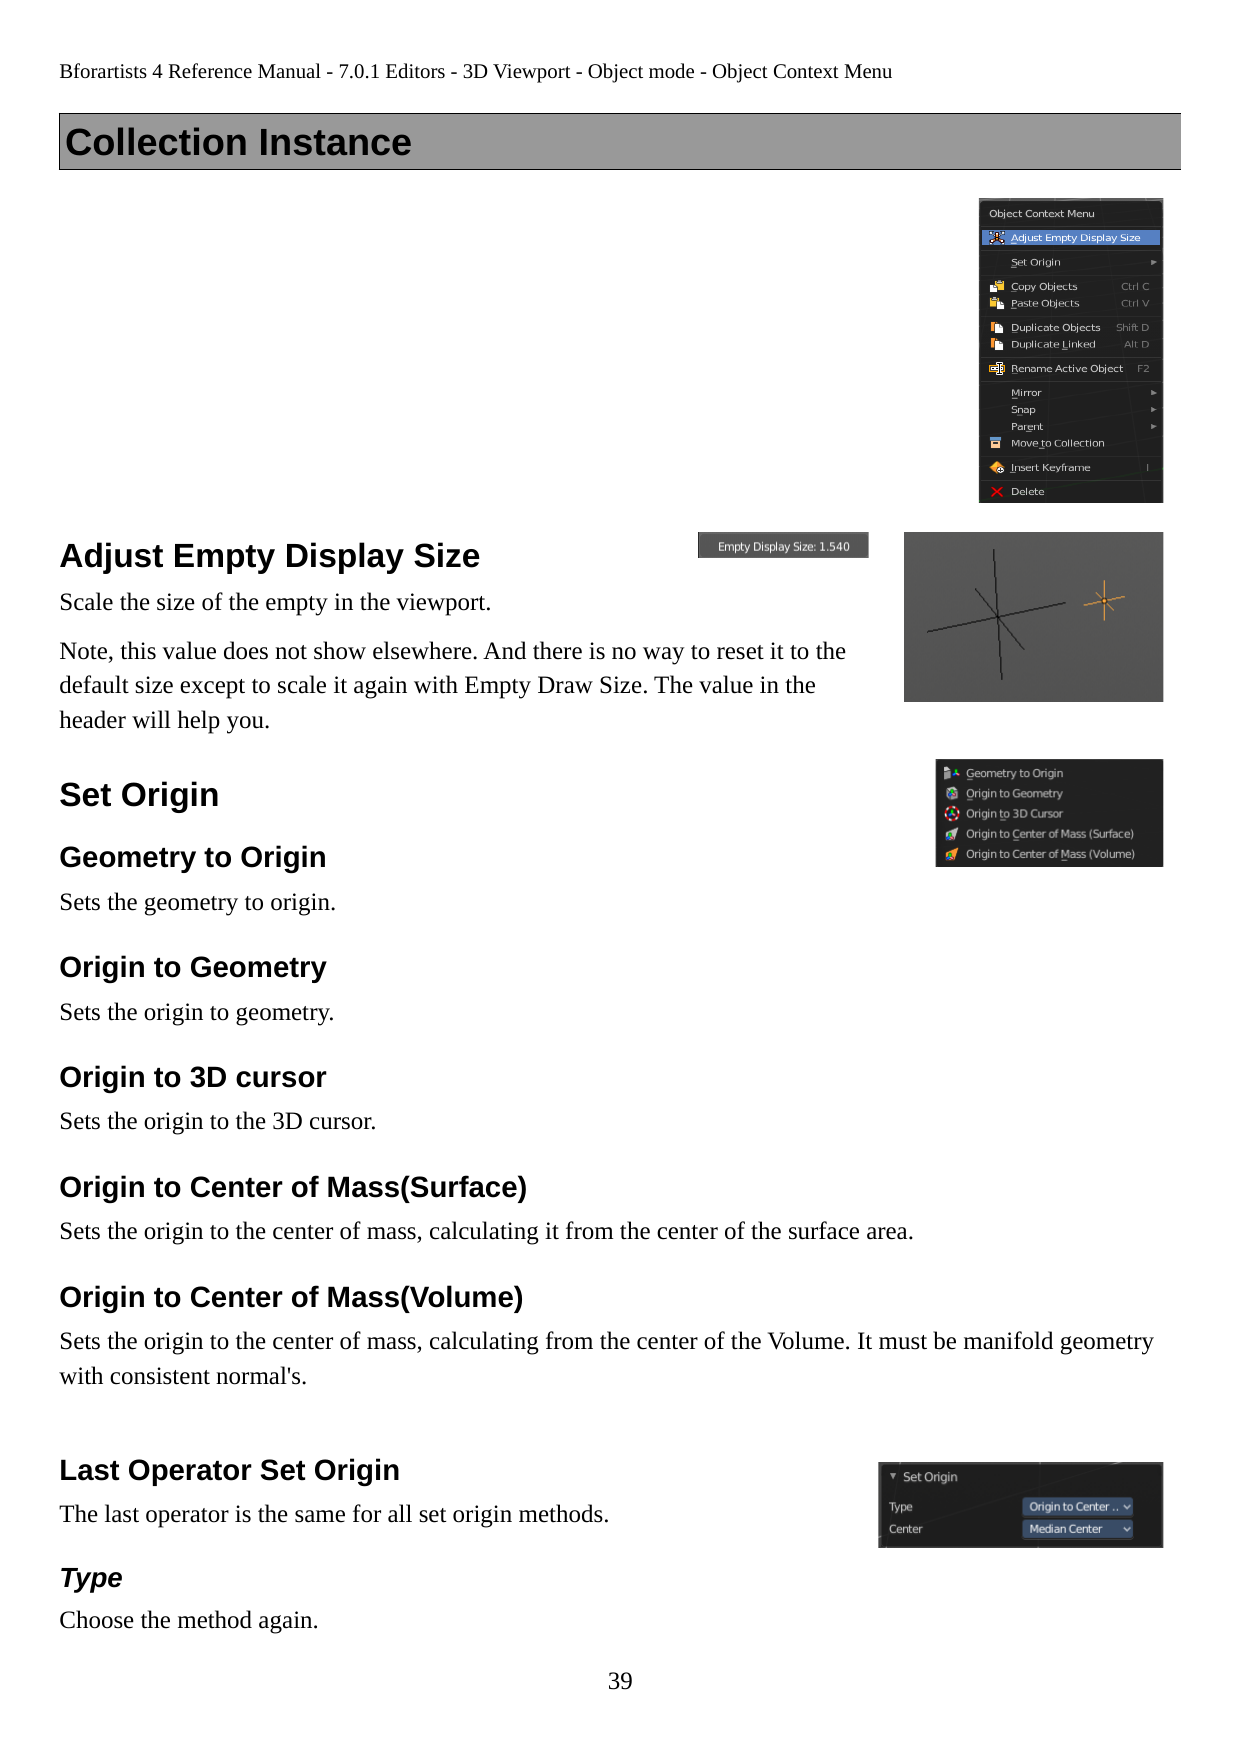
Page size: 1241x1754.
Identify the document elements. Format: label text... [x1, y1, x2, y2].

subtitle Geometry to Origin [59, 840, 1181, 874]
picture [935, 759, 1164, 867]
subtitle Set Origin [59, 775, 935, 813]
subtitle Origin to Center of Mass(Surface) [59, 1170, 1181, 1204]
picture [698, 532, 869, 558]
subtitle Origin to 3D cursor [59, 1060, 1181, 1094]
text The last operator is the same for all set origin methods. [59, 1499, 878, 1528]
text Choose the method again. [59, 1605, 1181, 1634]
text Sets the origin to the center of mass, calculating from the center of the Volume. It must be manifold geometry with consistent normal's. [59, 1326, 1181, 1389]
subtitle Origin to Geometry [59, 950, 1181, 984]
text Scale the size of the empty in the viewport. [59, 587, 904, 616]
picture [878, 1462, 1164, 1548]
text Sets the origin to the 3D cursor. [59, 1106, 1181, 1135]
subtitle [1164, 536, 1181, 574]
table_header Collection Instance [60, 114, 1181, 169]
subtitle [1164, 775, 1181, 813]
picture [904, 532, 1164, 702]
picture [978, 198, 1164, 503]
subtitle Adjust Empty Display Size [59, 536, 904, 574]
text Sets the origin to geometry. [59, 997, 1181, 1025]
subtitle Origin to Center of Mass(Volume) [59, 1280, 1181, 1314]
text Sets the origin to the center of mass, calculating it from the center of the surface area. [59, 1216, 1181, 1245]
subtitle Last Operator Set Origin [59, 1453, 1181, 1487]
subtitle Type [59, 1561, 1181, 1593]
text Note, this value does not show elsewhere. And there is no way to reset it to the default size except to scale it again with Empty Draw Size. The value in the header will help you. [59, 636, 1181, 733]
text Sets the geometry to origin. [59, 887, 1181, 915]
